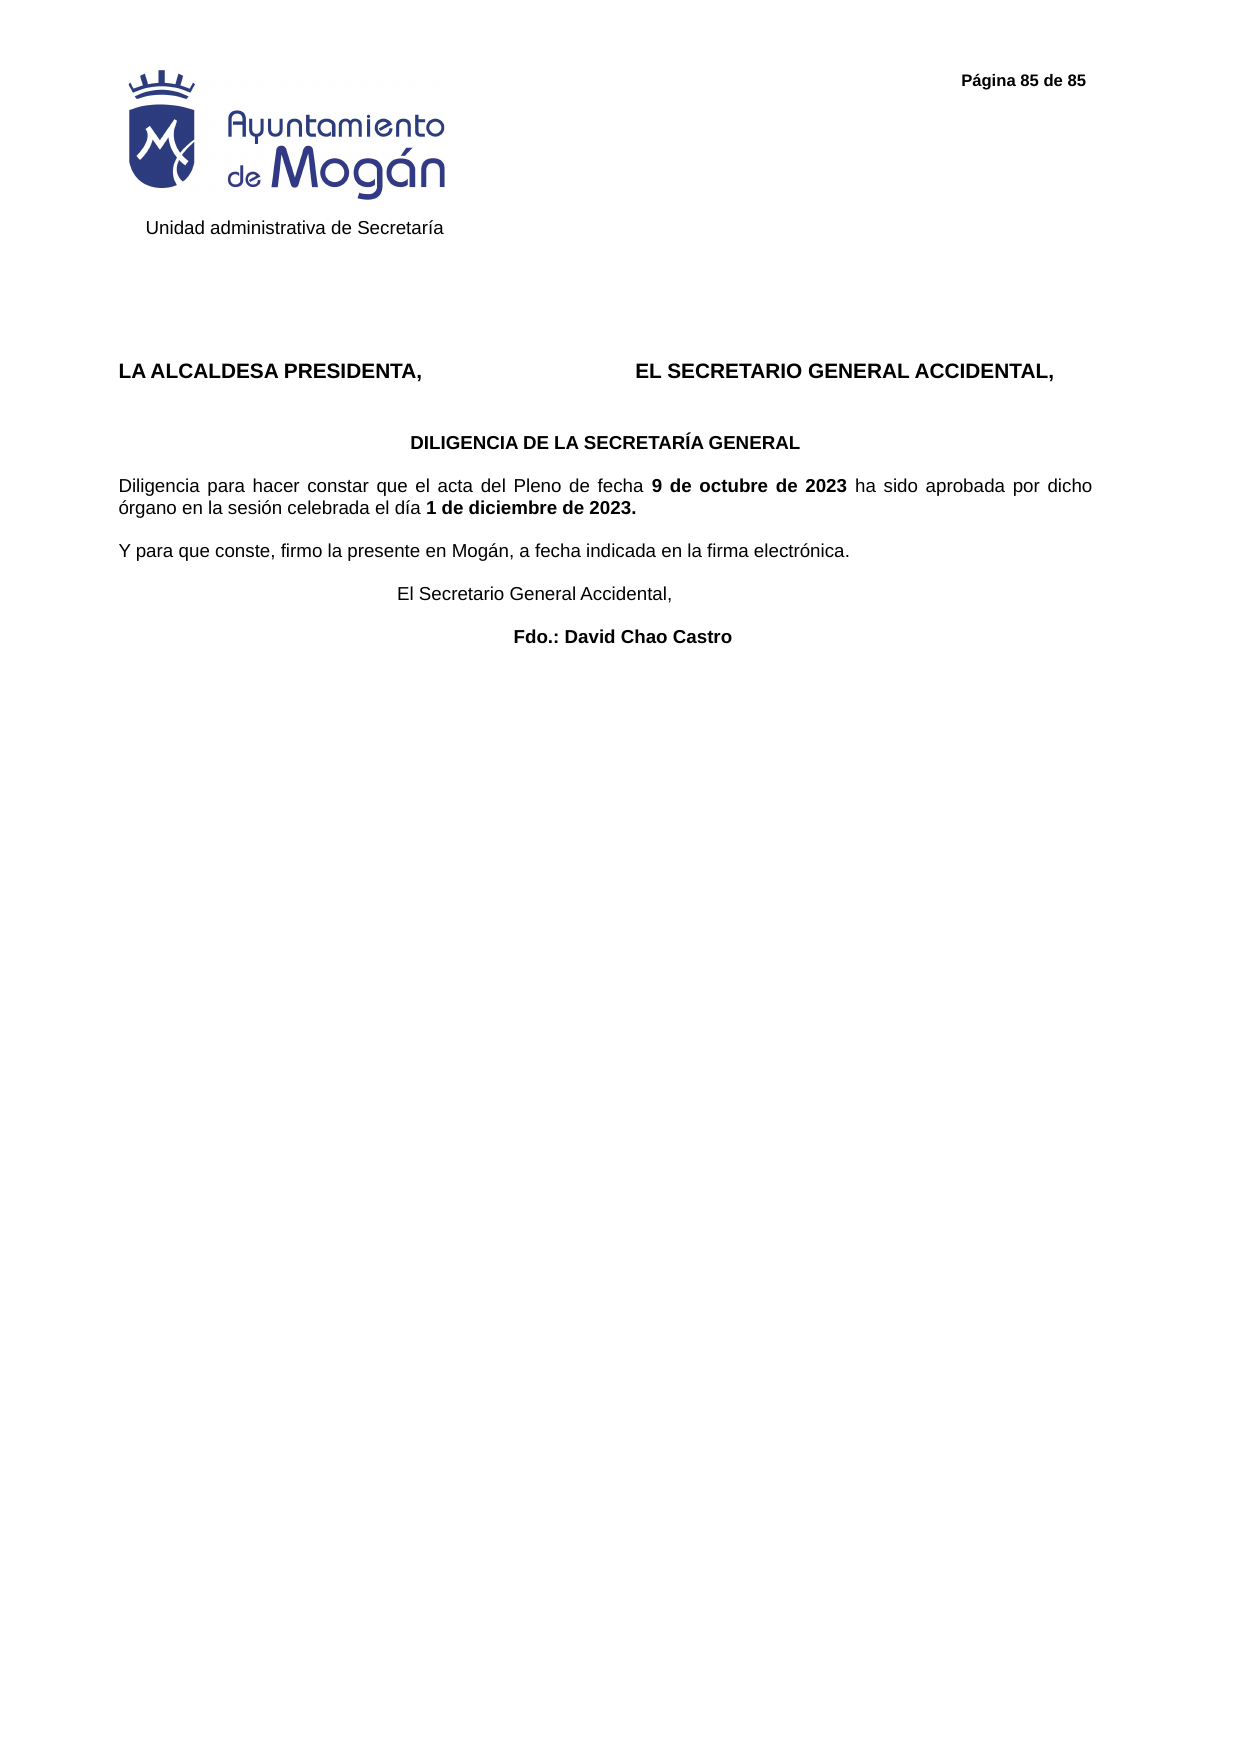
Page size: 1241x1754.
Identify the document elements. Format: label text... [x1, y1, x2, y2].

picture [128, 70, 445, 206]
text Diligencia para hacer constar que el acta del Pleno de fecha 9 de octubre de 2023 ha sido aprobada por dicho órgano en la sesión celebrada el día 1 de diciembre de 2023. [118, 475, 1092, 518]
text LA ALCALDESA PRESIDENTA, EL SECRETARIO GENERAL ACCIDENTAL, [118, 335, 1092, 383]
text El Secretario General Accidental, [118, 583, 1092, 605]
text DILIGENCIA DE LA SECRETARÍA GENERAL [118, 432, 1092, 454]
text Fdo.: David Chao Castro [118, 626, 1092, 648]
text Y para que conste, firmo la presente en Mogán, a fecha indicada en la firma electrónica. [118, 540, 1092, 562]
